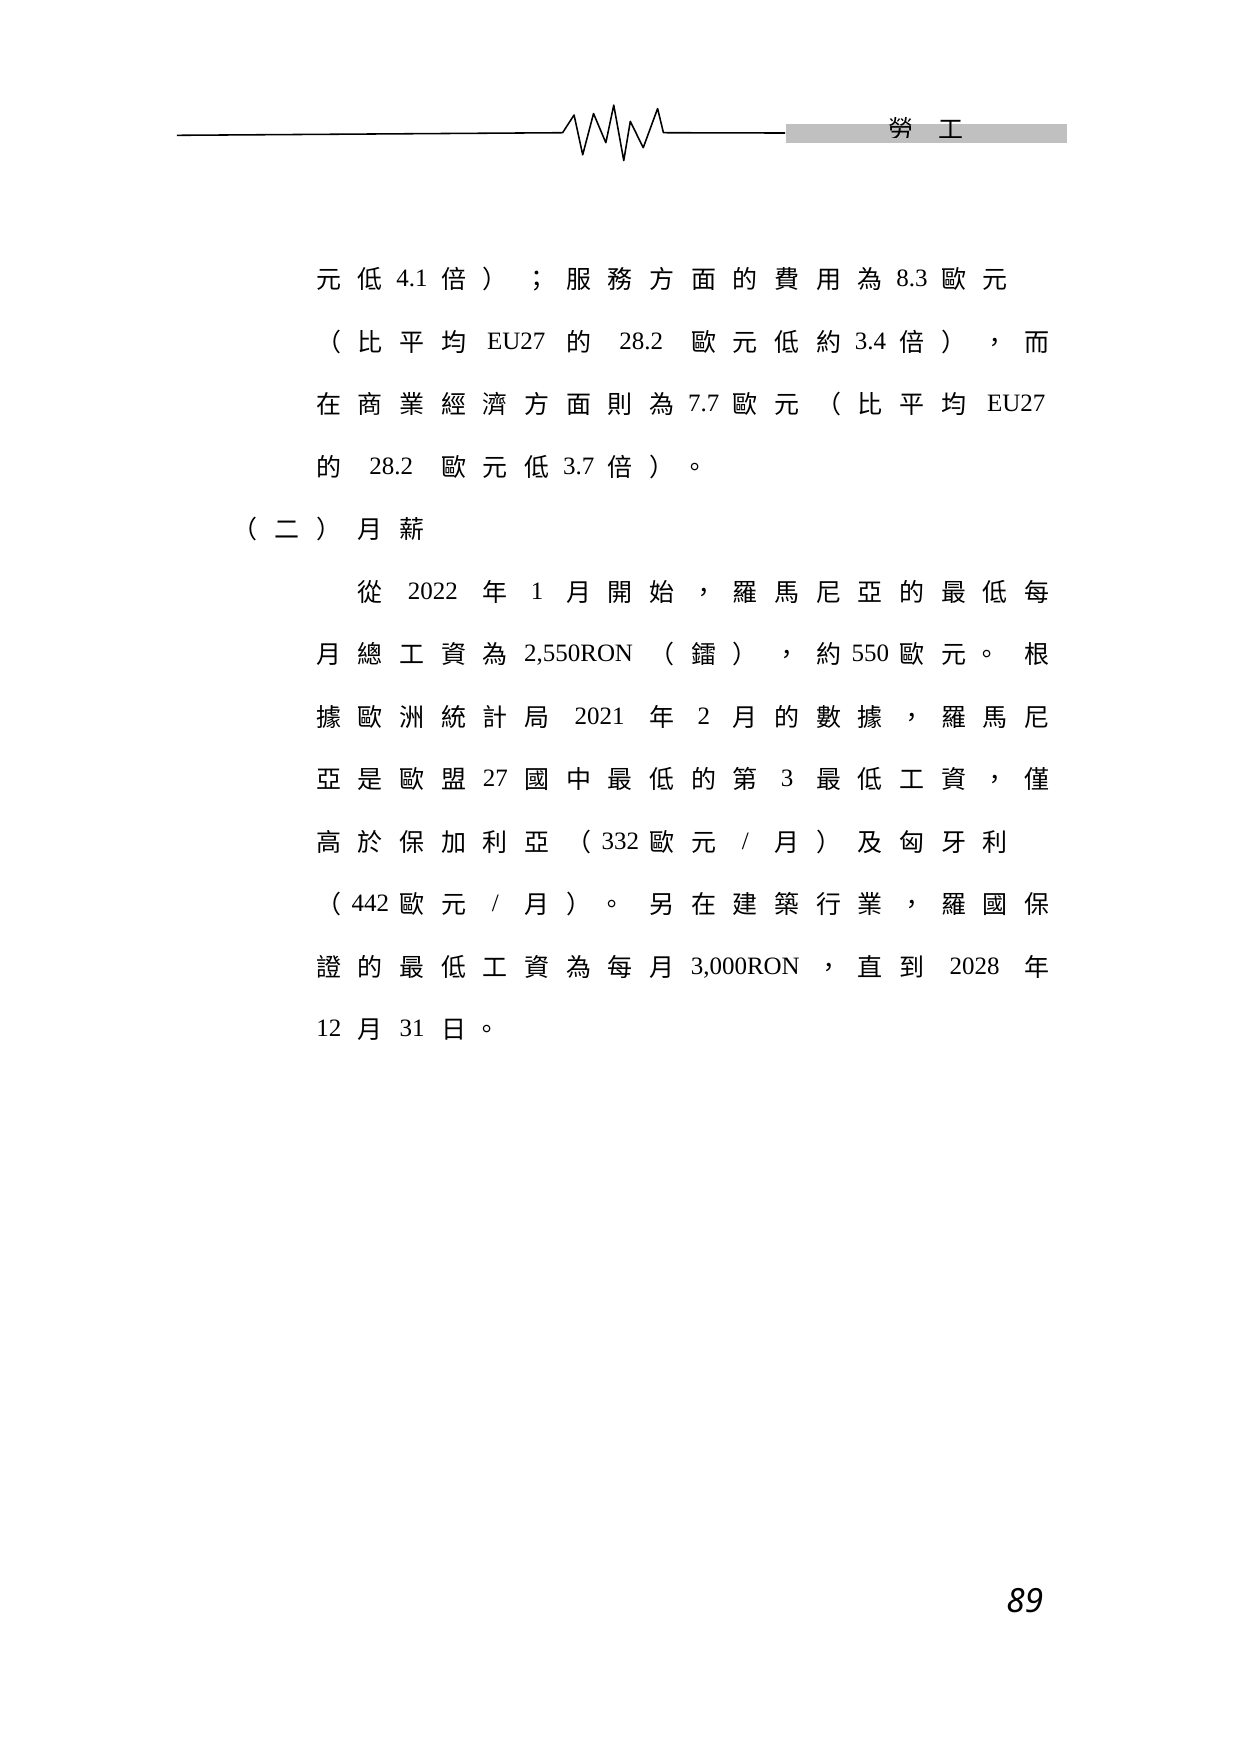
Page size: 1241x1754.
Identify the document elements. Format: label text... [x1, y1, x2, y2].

text （二）月薪 [207, 486, 1058, 549]
text 從2022年1月開始，羅馬尼亞的最低每月總工資為2,550RON（鐳），約550歐元。根據歐洲統計局2021年2月的數據，羅馬尼亞是歐盟27國中最低的第3最低工資，僅高於保加利亞（332歐元/月）及匈牙利（442歐元/月）。另在建築行業，羅國保證的最低工資為每月3,000RON，直到2028年12月31日。 [281, 549, 1058, 1049]
text 元低4.1倍）；服務方面的費用為8.3歐元（比平均EU27的28.2歐元低約3.4倍），而在商業經濟方面則為7.7歐元（比平均EU27的28.2歐元低3.7倍）。 [281, 236, 1058, 486]
